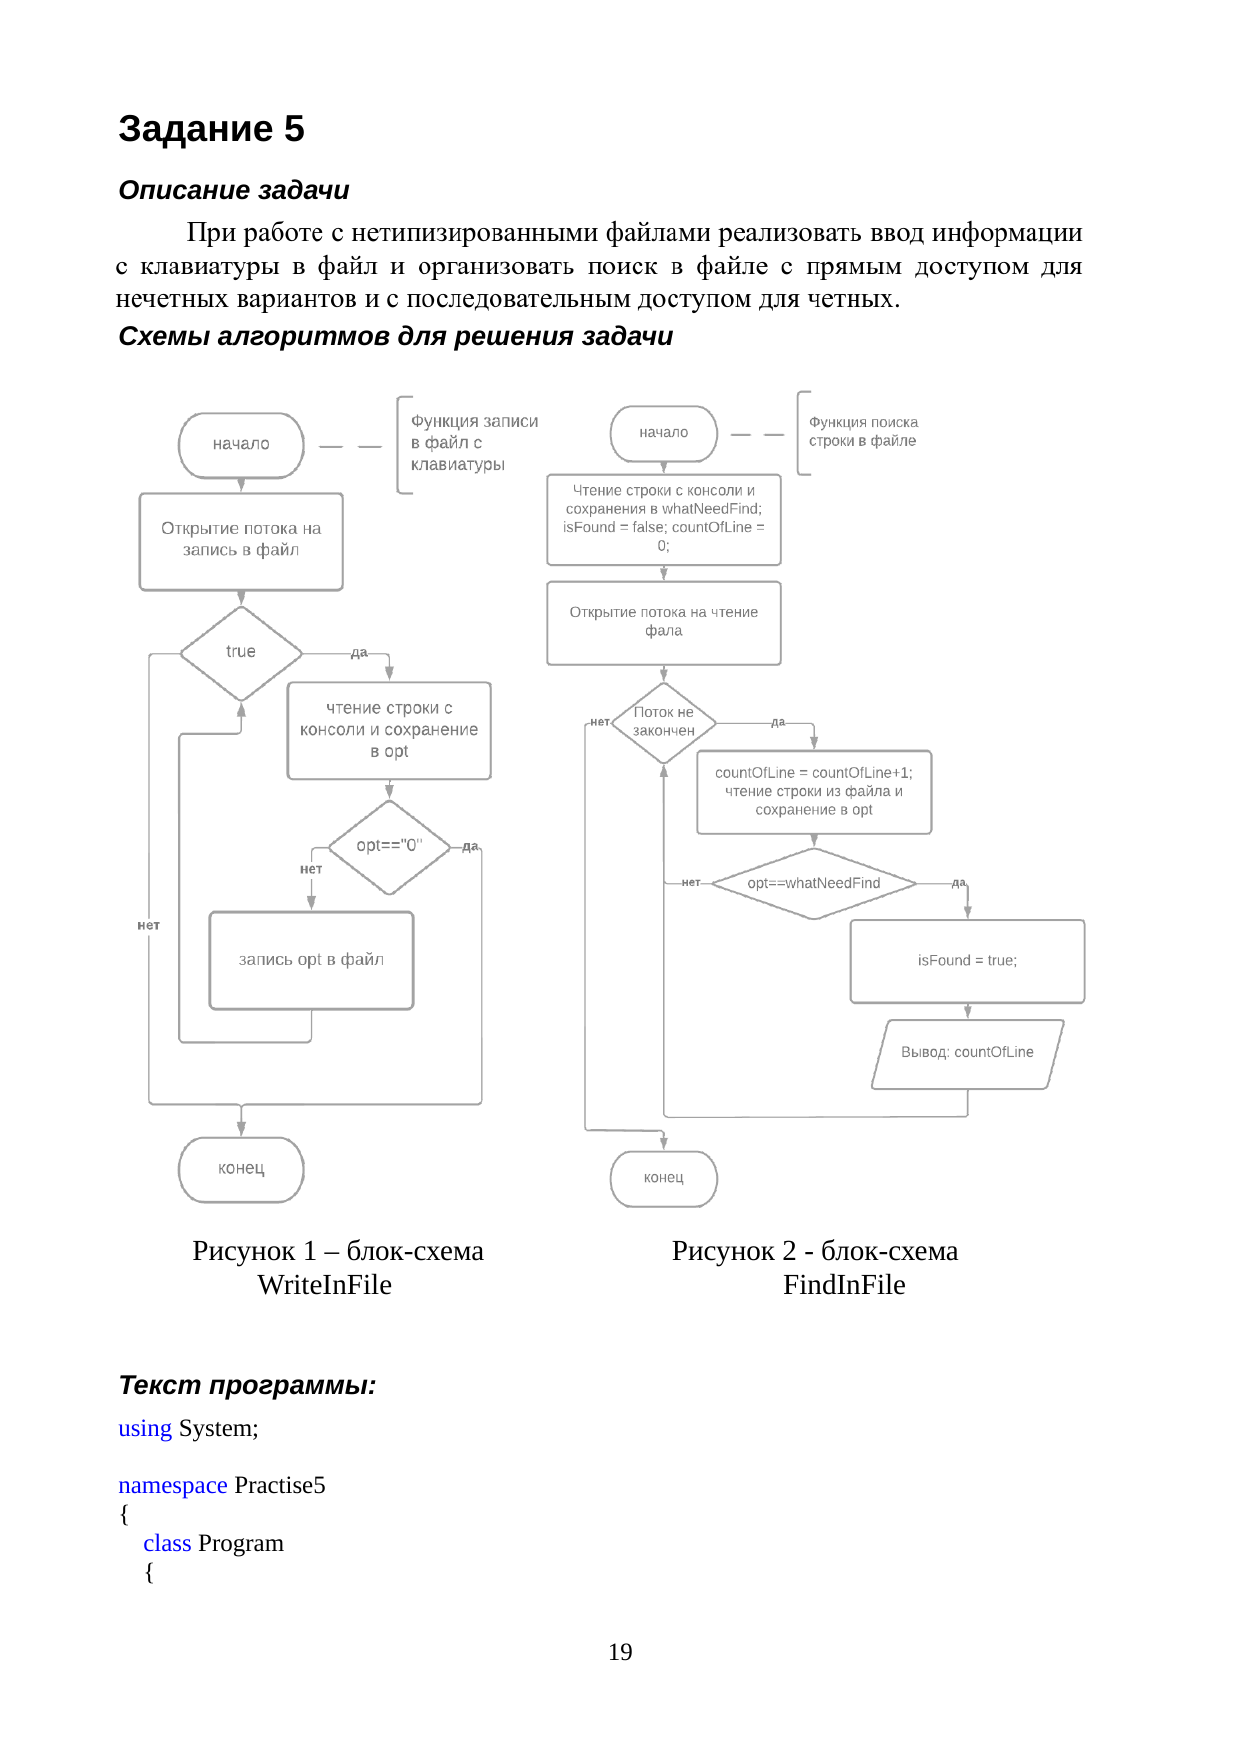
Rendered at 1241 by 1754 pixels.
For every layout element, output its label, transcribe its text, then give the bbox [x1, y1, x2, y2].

picture [106, 365, 1110, 1234]
text Рисунок 1 – блок-схема Рисунок 2 - блок-схема [118, 1234, 1122, 1267]
picture [100, 218, 1140, 320]
subtitle Текст программы: [118, 1369, 1122, 1401]
text using System; namespace Practise5 { class Program { [118, 1413, 1122, 1586]
subtitle Описание задачи [118, 174, 1122, 206]
subtitle Схемы алгоритмов для решения задачи [118, 320, 1122, 351]
text WriteInFile FindInFile [118, 1267, 1122, 1301]
subtitle Задание 5 [118, 106, 1122, 149]
